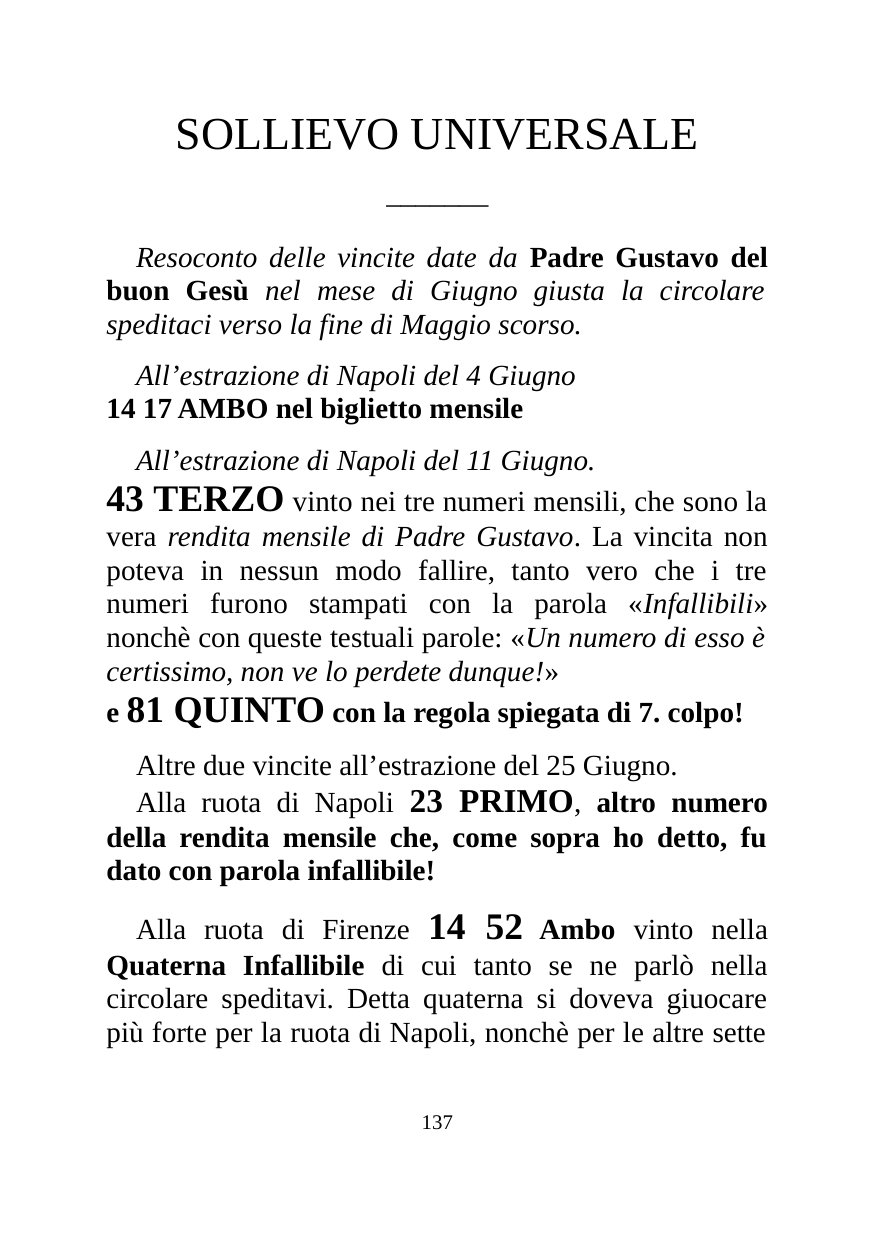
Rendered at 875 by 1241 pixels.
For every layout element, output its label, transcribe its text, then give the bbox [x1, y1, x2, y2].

text All’estrazione di Napoli del 4 Giugno [106, 358, 768, 392]
text SOLLIEVO UNIVERSALE [106, 106, 768, 159]
text e 81 QUINTO con la regola spiegata di 7. colpo! [106, 687, 768, 730]
text _______ [106, 177, 768, 210]
text 14 17 AMBO nel biglietto mensile [106, 392, 768, 425]
text 43 TERZO vinto nei tre numeri mensili, che sono la vera rendita mensile di Padre Gustavo. La vincita non poteva in nessun modo fallire, tanto vero che i tre numeri furono stampati con la parola «Infallibili» nonchè con queste testuali parole: «Un numero di esso è certissimo, non ve lo perdete dunque!» [106, 476, 768, 687]
text Alla ruota di Napoli 23 PRIMO, altro numero della rendita mensile che, come sopra ho detto, fu dato con parola infallibile! [106, 782, 768, 887]
text All’estrazione di Napoli del 11 Giugno. [106, 443, 768, 476]
text Altre due vincite all’estrazione del 25 Giugno. [106, 748, 768, 782]
text Resoconto delle vincite date da Padre Gustavo del buon Gesù nel mese di Giugno giusta la circolare speditaci verso la fine di Maggio scorso. [106, 240, 768, 340]
text Alla ruota di Firenze 14 52 Ambo vinto nella Quaterna Infallibile di cui tanto se ne parlò nella circolare speditavi. Detta quaterna si doveva giuocare più forte per la ruota di Napoli, nonchè per le altre sette [106, 905, 768, 1048]
